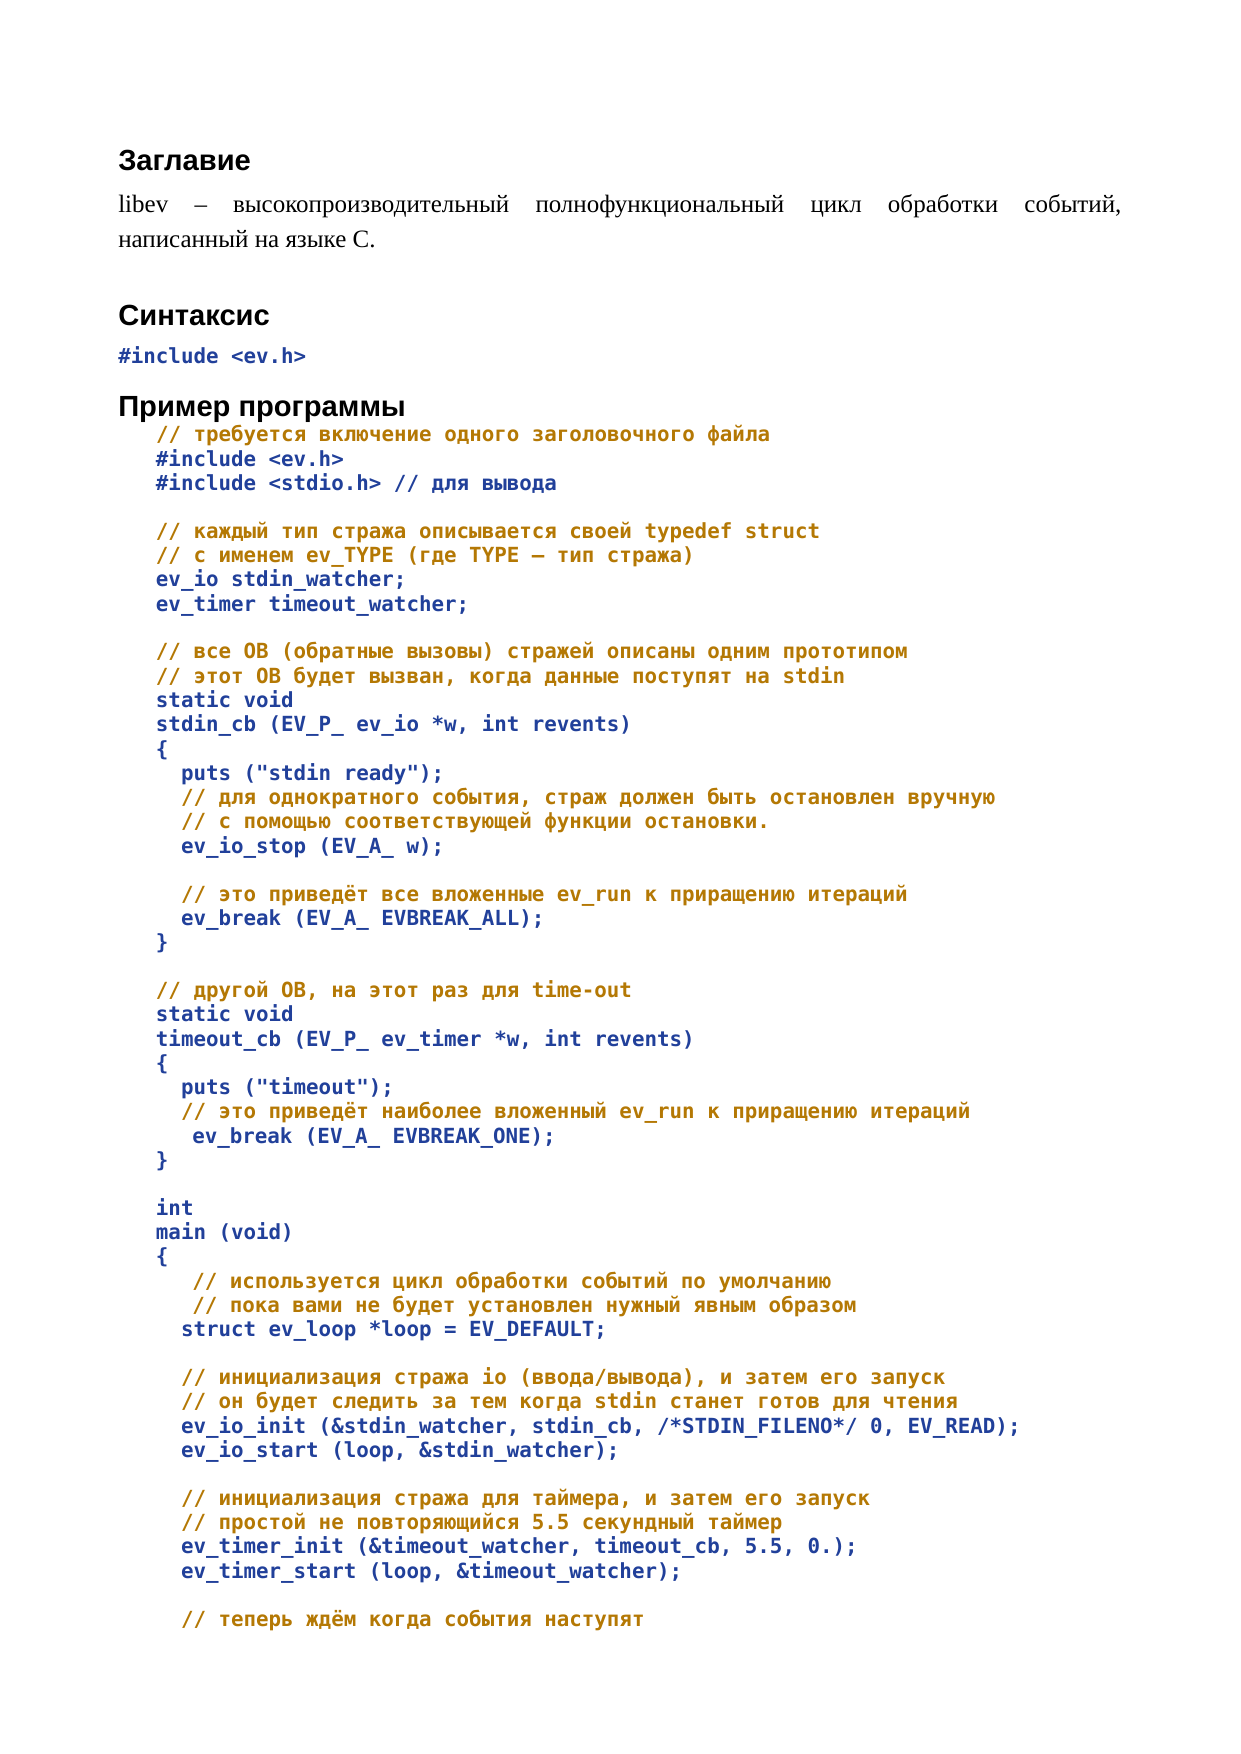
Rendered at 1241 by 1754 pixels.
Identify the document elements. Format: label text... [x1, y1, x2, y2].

text // простой не повторяющийся 5.5 секундный таймер [118, 1510, 1122, 1534]
text static void [118, 1002, 1122, 1027]
text // инициализация стража io (ввода/вывода), и затем его запуск [118, 1365, 1122, 1389]
text #include <ev.h> [118, 447, 1122, 471]
text int [118, 1196, 1122, 1220]
text // другой ОВ, на этот раз для time-out [118, 978, 1122, 1002]
subtitle Синтаксис [118, 298, 1122, 331]
text ev_timer_start (loop, &timeout_watcher); [118, 1559, 1122, 1583]
text libev – высокопроизводительный полнофункциональный цикл обработки событий, написанный на языке C. [118, 189, 1122, 252]
subtitle Заглавие [118, 143, 1122, 177]
text main (void) [118, 1220, 1122, 1244]
text // пока вами не будет установлен нужный явным образом [118, 1293, 1122, 1317]
text // каждый тип стража описывается своей typedef struct [118, 519, 1122, 543]
text // с именем ev_TYPE (где TYPE – тип стража) [118, 543, 1122, 567]
text puts ("timeout"); [118, 1075, 1122, 1099]
text puts ("stdin ready"); [118, 761, 1122, 785]
text #include <ev.h> [118, 344, 1122, 368]
text // он будет следить за тем когда stdin станет готов для чтения [118, 1389, 1122, 1414]
text ev_timer timeout_watcher; [118, 592, 1122, 616]
text // это приведёт все вложенные ev_run к приращению итераций [118, 882, 1122, 906]
text ev_io_stop (EV_A_ w); [118, 834, 1122, 858]
text } [118, 930, 1122, 954]
text struct ev_loop *loop = EV_DEFAULT; [118, 1317, 1122, 1342]
text ev_io_init (&stdin_watcher, stdin_cb, /*STDIN_FILENO*/ 0, EV_READ); [118, 1414, 1122, 1438]
text { [118, 1051, 1122, 1075]
text } [118, 1148, 1122, 1172]
text { [118, 737, 1122, 761]
text // с помощью соответствующей функции остановки. [118, 809, 1122, 834]
text // это приведёт наиболее вложенный ev_run к приращению итераций [118, 1099, 1122, 1124]
text ev_break (EV_A_ EVBREAK_ONE); [118, 1124, 1122, 1148]
text stdin_cb (EV_P_ ev_io *w, int revents) [118, 712, 1122, 737]
text timeout_cb (EV_P_ ev_timer *w, int revents) [118, 1027, 1122, 1051]
text ev_io stdin_watcher; [118, 567, 1122, 592]
text #include <stdio.h> // для вывода [118, 471, 1122, 495]
text // теперь ждём когда события наступят [118, 1607, 1122, 1631]
text ev_break (EV_A_ EVBREAK_ALL); [118, 906, 1122, 930]
text static void [118, 688, 1122, 712]
text // для однократного события, страж должен быть остановлен вручную [118, 785, 1122, 809]
text // все ОВ (обратные вызовы) стражей описаны одним прототипом [118, 639, 1122, 664]
text // требуется включение одного заголовочного файла [118, 422, 1122, 447]
text ev_timer_init (&timeout_watcher, timeout_cb, 5.5, 0.); [118, 1534, 1122, 1559]
text ev_io_start (loop, &stdin_watcher); [118, 1438, 1122, 1462]
subtitle Пример программы [118, 389, 1122, 422]
text // этот ОВ будет вызван, когда данные поступят на stdin [118, 664, 1122, 688]
text // инициализация стража для таймера, и затем его запуск [118, 1486, 1122, 1510]
text { [118, 1244, 1122, 1269]
text // используется цикл обработки событий по умолчанию [118, 1269, 1122, 1293]
